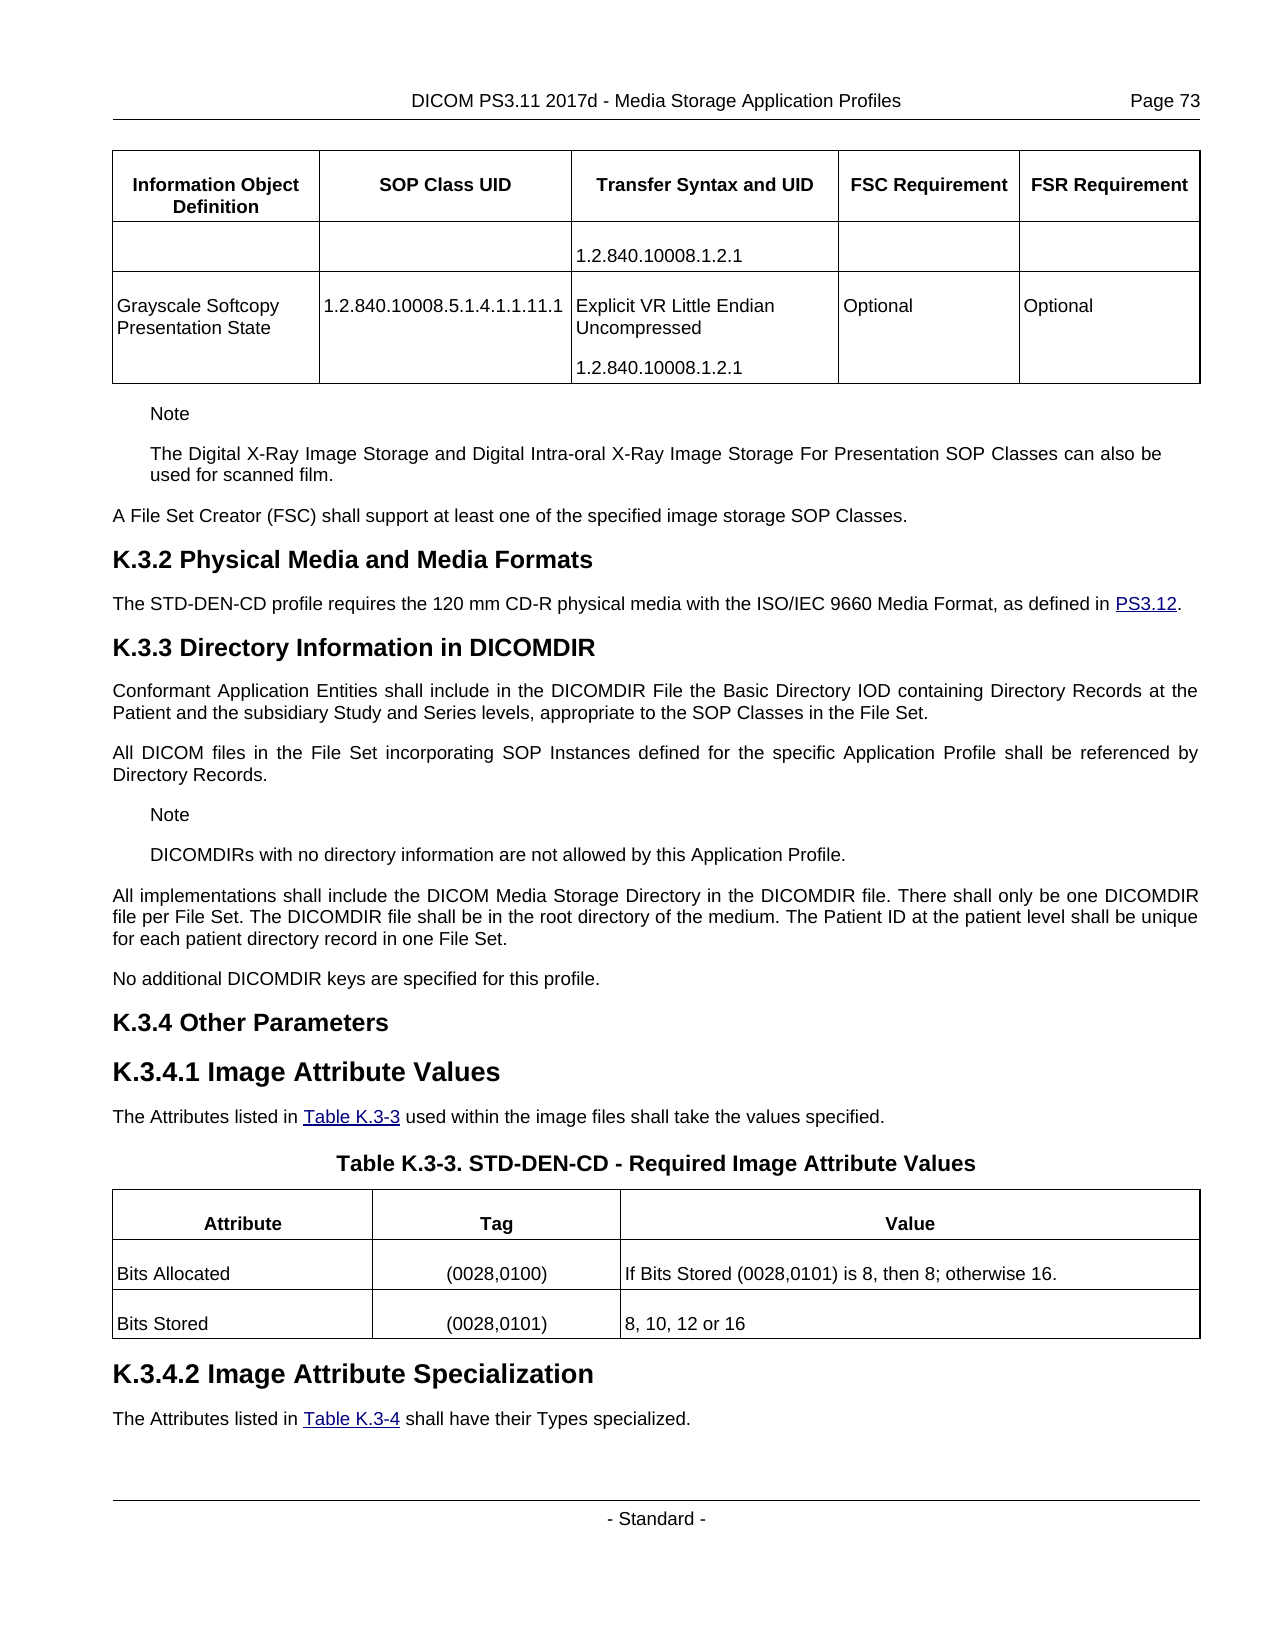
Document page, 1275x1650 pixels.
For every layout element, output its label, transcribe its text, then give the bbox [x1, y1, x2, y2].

text All implementations shall include the DICOM Media Storage Directory in the DICOMDIR file. There shall only be one DICOMDIR file per File Set. The DICOMDIR file shall be in the root directory of the medium. The Patient ID at the patient level shall be unique for each patient directory record in one File Set. [112, 884, 1200, 949]
text K.3.4 Other Parameters [112, 1008, 1200, 1037]
table_header FSR Requirement [1020, 151, 1199, 221]
text DICOMDIRs with no directory information are not allowed by this Application Profile. [150, 844, 1162, 866]
table_cell (0028,0101) [373, 1290, 620, 1338]
table_cell [320, 222, 571, 271]
text The STD-DEN-CD profile requires the 120 mm CD-R physical media with the ISO/IEC 9660 Media Format, as defined in PS3.12. [112, 592, 1200, 614]
text K.3.3 Directory Information in DICOMDIR [112, 633, 1200, 661]
table_cell [1020, 222, 1199, 271]
text Note [150, 804, 1162, 825]
table_cell [113, 222, 319, 271]
table_cell Optional [839, 272, 1019, 382]
text A File Set Creator (FSC) shall support at least one of the specified image storage SOP Classes. [112, 504, 1200, 526]
text K.3.4.1 Image Attribute Values [112, 1056, 1200, 1087]
text K.3.4.2 Image Attribute Specialization [112, 1358, 1200, 1389]
table_cell Explicit VR Little Endian Uncompressed 1.2.840.10008.1.2.1 [572, 272, 838, 382]
table_cell If Bits Stored (0028,0101) is 8, then 8; otherwise 16. [621, 1240, 1199, 1288]
text The Digital X-Ray Image Storage and Digital Intra-oral X-Ray Image Storage For Presentation SOP Classes can also be used for scanned film. [150, 443, 1162, 486]
table_cell 1.2.840.10008.5.1.4.1.1.11.1 [320, 272, 571, 382]
table_header SOP Class UID [320, 151, 571, 221]
text K.3.2 Physical Media and Media Formats [112, 545, 1200, 573]
table_cell (0028,0100) [373, 1240, 620, 1288]
text Conformant Application Entities shall include in the DICOMDIR File the Basic Directory IOD containing Directory Records at the Patient and the subsidiary Study and Series levels, appropriate to the SOP Classes in the File Set. [112, 680, 1200, 723]
table_cell 1.2.840.10008.1.2.1 [572, 222, 838, 271]
table_header Value [621, 1190, 1199, 1239]
table_cell Optional [1020, 272, 1199, 382]
table_cell Bits Stored [113, 1290, 372, 1338]
table_header Attribute [113, 1190, 372, 1239]
table_header Transfer Syntax and UID [572, 151, 838, 221]
text Table K.3-3. STD-DEN-CD - Required Image Attribute Values [112, 1150, 1200, 1176]
text All DICOM files in the File Set incorporating SOP Instances defined for the specific Application Profile shall be referenced by Directory Records. [112, 742, 1200, 785]
text No additional DICOMDIR keys are specified for this profile. [112, 968, 1200, 989]
table_cell 8, 10, 12 or 16 [621, 1290, 1199, 1338]
table_cell Bits Allocated [113, 1240, 372, 1288]
table_cell Grayscale Softcopy Presentation State [113, 272, 319, 382]
table_header FSC Requirement [839, 151, 1019, 221]
text Note [150, 402, 1162, 424]
text The Attributes listed in Table K.3-4 shall have their Types specialized. [112, 1408, 1200, 1429]
table_header Tag [373, 1190, 620, 1239]
table_header Information Object Definition [113, 151, 319, 221]
text The Attributes listed in Table K.3-3 used within the image files shall take the values specified. [112, 1106, 1200, 1127]
table_cell [839, 222, 1019, 271]
